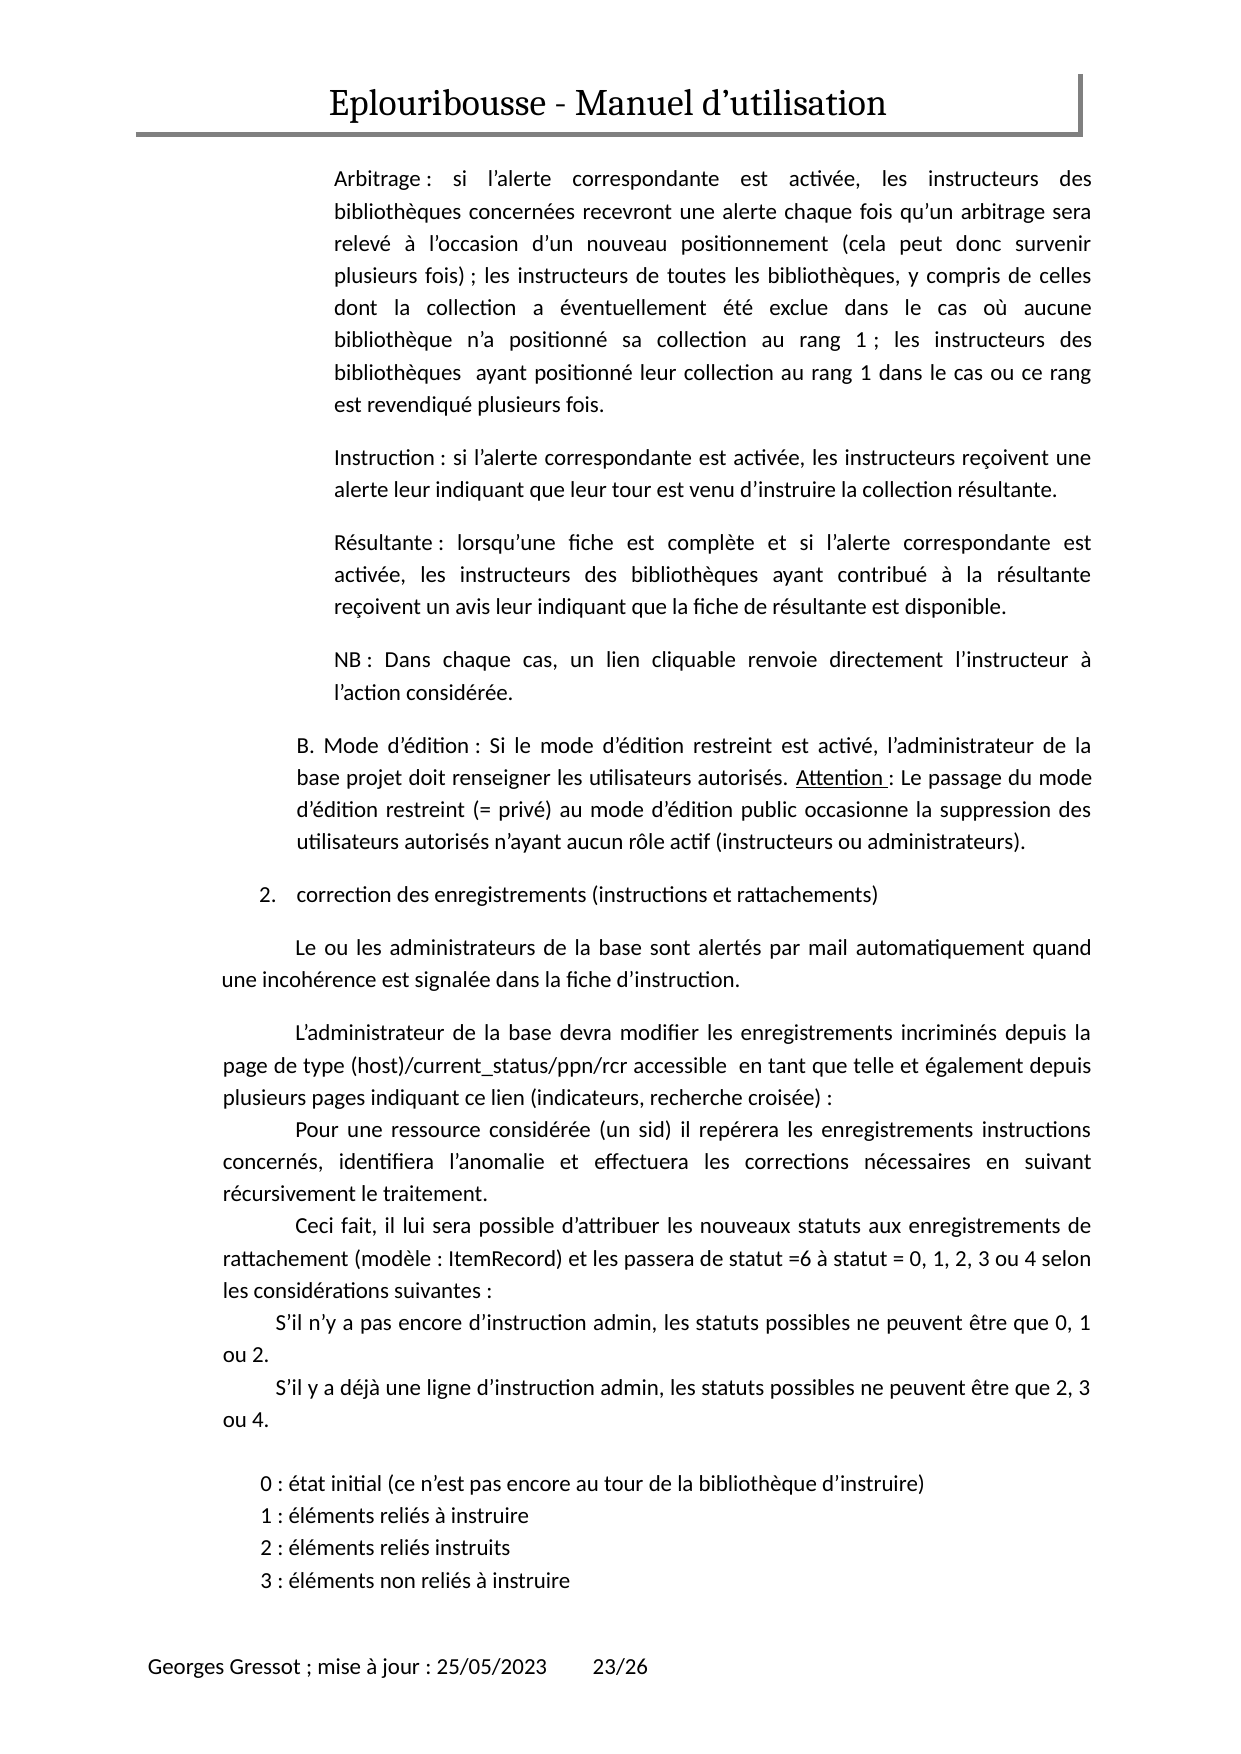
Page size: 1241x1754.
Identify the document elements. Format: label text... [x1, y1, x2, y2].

list Instruction : si l’alerte correspondante est activée, les instructeurs reçoivent une alerte leur indiquant que leur tour est venu d’instruire la collection résultante. [296, 443, 1093, 503]
list NB : Dans chaque cas, un lien cliquable renvoie directement l’instructeur à l’action considérée. [296, 646, 1093, 706]
list correction des enregistrements (instructions et rattachements) [259, 880, 1093, 908]
text Le ou les administrateurs de la base sont alertés par mail automatiquement quand une incohérence est signalée dans la fiche d’instruction. [221, 933, 1093, 993]
list B. Mode d’édition : Si le mode d’édition restreint est activé, l’administrateur de la base projet doit renseigner les utilisateurs autorisés. Attention : Le passage du mode d’édition restreint (= privé) au mode d’édition public occasionne la suppression des utilisateurs autorisés n’ayant aucun rôle actif (instructeurs ou administrateurs). [259, 731, 1093, 855]
list 3 : éléments non reliés à instruire [223, 1566, 1093, 1594]
list Résultante : lorsqu’une fiche est complète et si l’alerte correspondante est activée, les instructeurs des bibliothèques ayant contribué à la résultante reçoivent un avis leur indiquant que la fiche de résultante est disponible. [296, 528, 1093, 621]
list Arbitrage : si l’alerte correspondante est activée, les instructeurs des bibliothèques concernées recevront une alerte chaque fois qu’un arbitrage sera relevé à l’occasion d’un nouveau positionnement (cela peut donc survenir plusieurs fois) ; les instructeurs de toutes les bibliothèques, y compris de celles dont la collection a éventuellement été exclue dans le cas où aucune bibliothèque n’a positionné sa collection au rang 1 ; les instructeurs des bibliothèques ayant positionné leur collection au rang 1 dans le cas ou ce rang est revendiqué plusieurs fois. [296, 164, 1093, 418]
list 2 : éléments reliés instruits [223, 1533, 1093, 1562]
list L’administrateur de la base devra modifier les enregistrements incriminés depuis la page de type (host)/current_status/ppn/rcr accessible en tant que telle et également depuis plusieurs pages indiquant ce lien (indicateurs, recherche croisée) : [223, 1018, 1093, 1111]
list Ceci fait, il lui sera possible d’attribuer les nouveaux statuts aux enregistrements de rattachement (modèle : ItemRecord) et les passera de statut =6 à statut = 0, 1, 2, 3 ou 4 selon les considérations suivantes : [223, 1212, 1093, 1304]
list 1 : éléments reliés à instruire [223, 1501, 1093, 1529]
list S’il n’y a pas encore d’instruction admin, les statuts possibles ne peuvent être que 0, 1 ou 2. [223, 1308, 1093, 1368]
list Pour une ressource considérée (un sid) il repérera les enregistrements instructions concernés, identifiera l’anomalie et effectuera les corrections nécessaires en suivant récursivement le traitement. [223, 1115, 1093, 1207]
list S’il y a déjà une ligne d’instruction admin, les statuts possibles ne peuvent être que 2, 3 ou 4. [223, 1373, 1093, 1433]
list 0 : état initial (ce n’est pas encore au tour de la bibliothèque d’instruire) [223, 1469, 1093, 1497]
